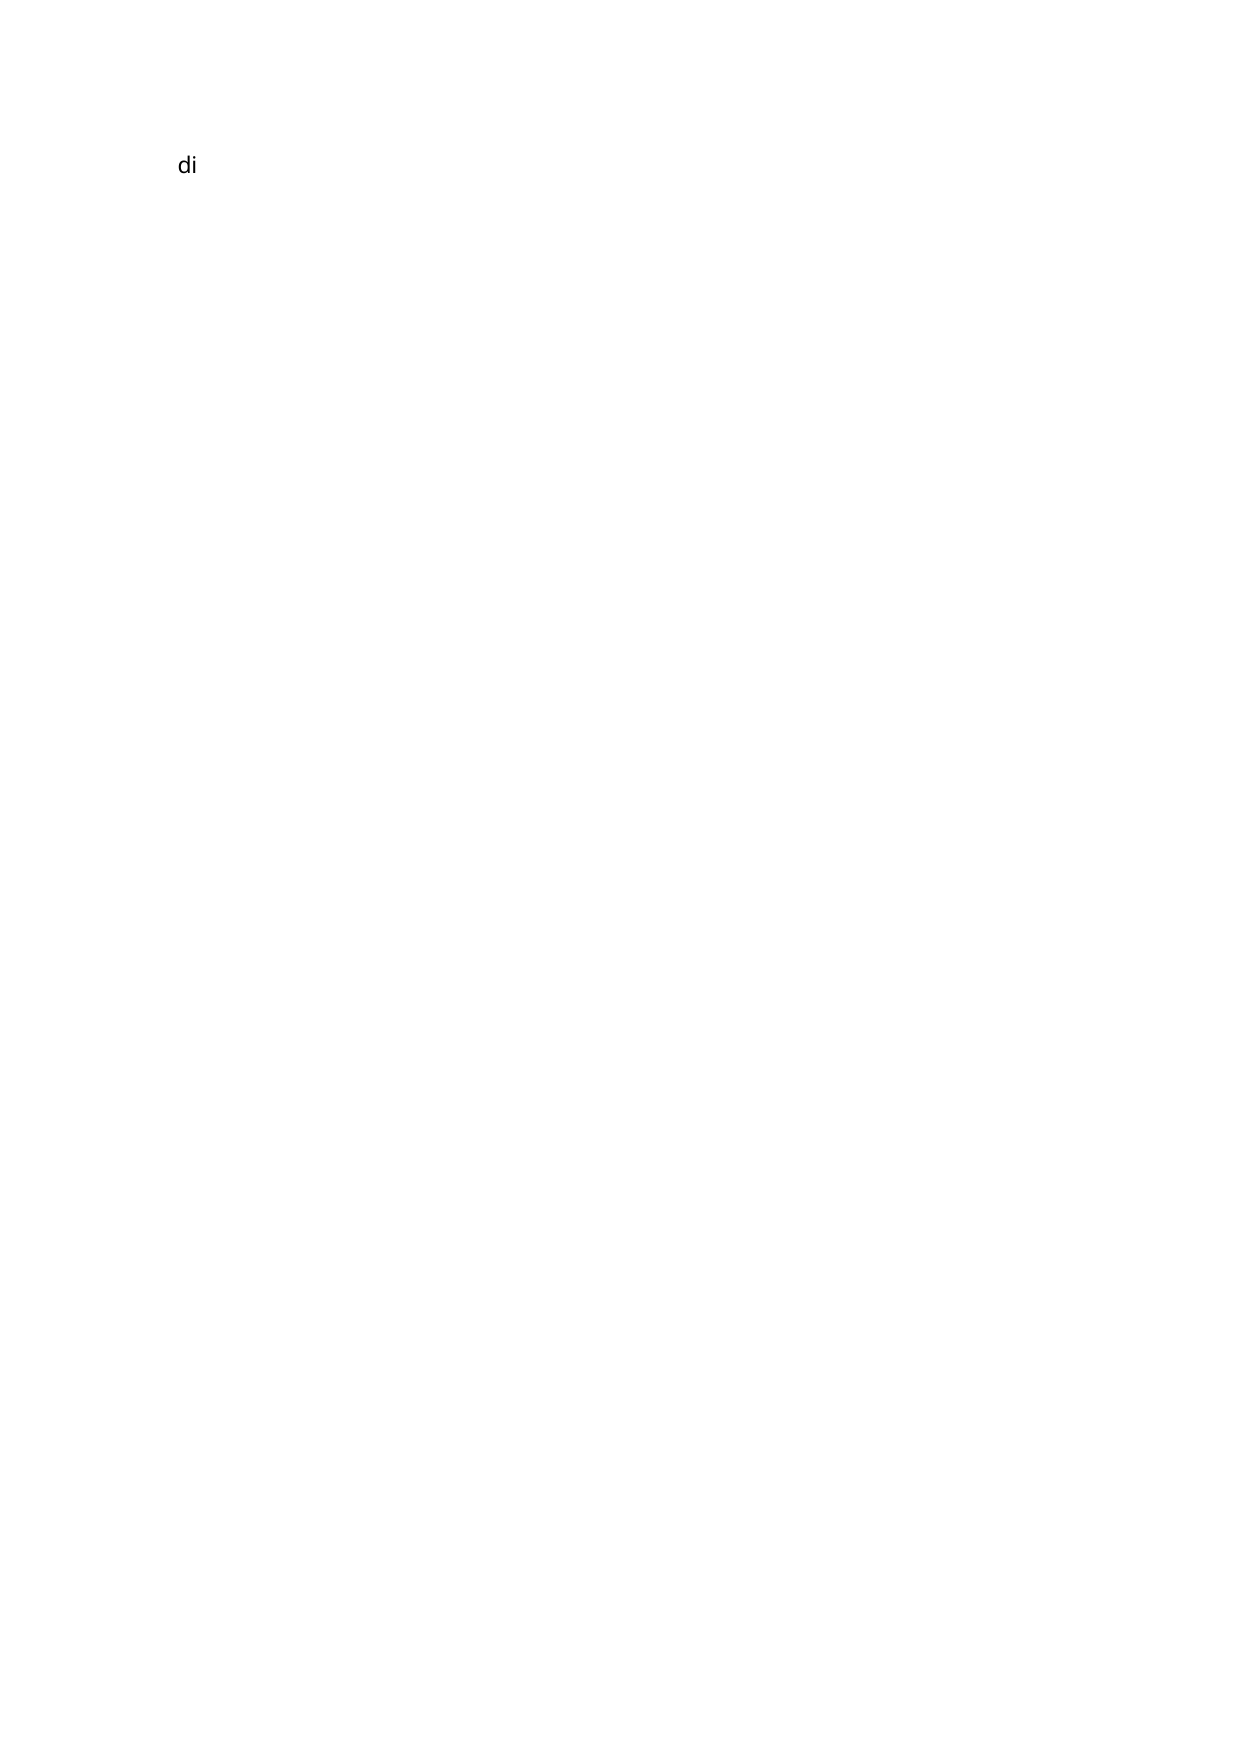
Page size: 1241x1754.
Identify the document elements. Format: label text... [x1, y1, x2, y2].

text di [177, 149, 1063, 181]
